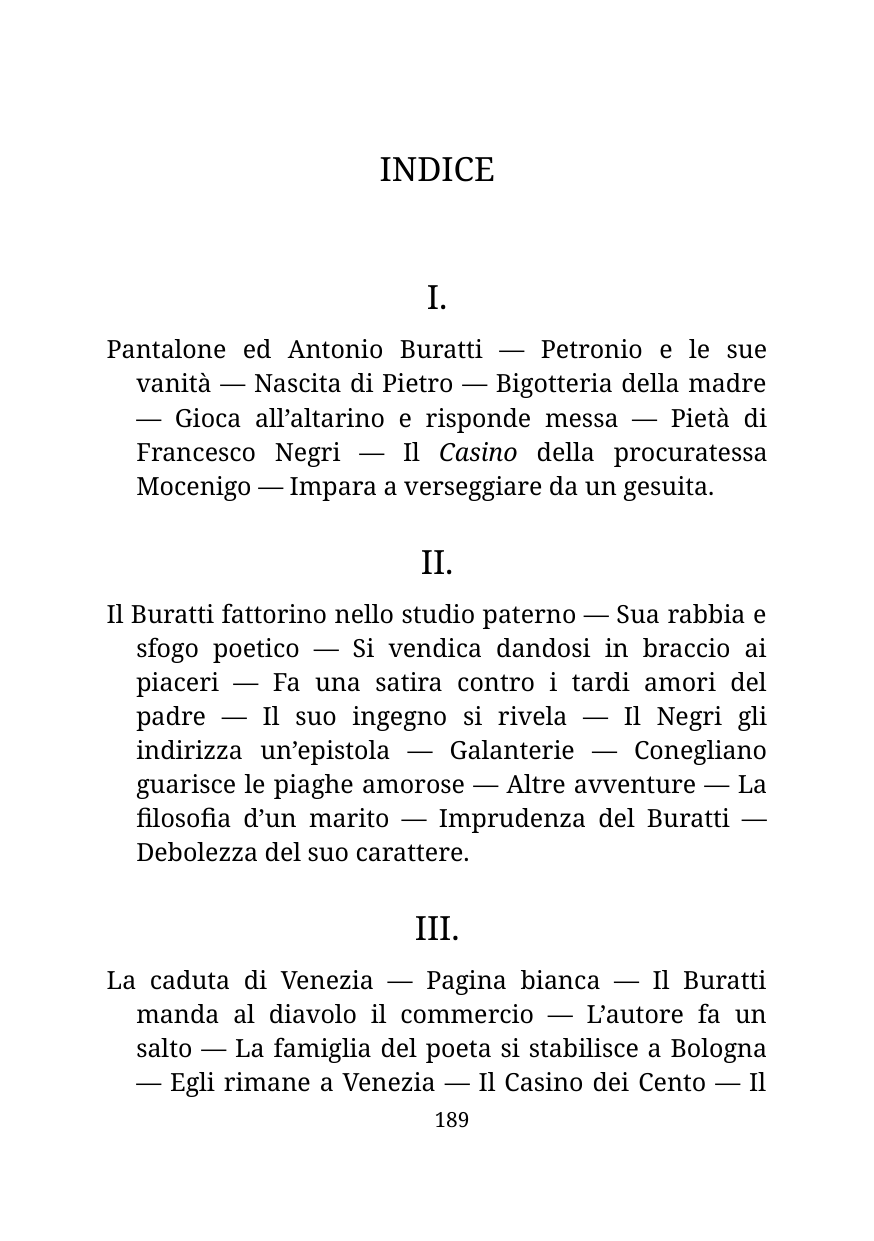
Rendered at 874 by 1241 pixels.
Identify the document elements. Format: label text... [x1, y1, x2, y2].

subtitle II. [106, 538, 768, 584]
text La caduta di Venezia — Pagina bianca — Il Buratti manda al diavolo il commercio — L’autore fa un salto — La famiglia del poeta si stabilisce a Bologna — Egli rimane a Venezia — Il Casino dei Cento — Il [106, 963, 768, 1099]
text Pantalone ed Antonio Buratti — Petronio e le sue vanità — Nascita di Pietro — Bigotteria della madre — Gioca all’altarino e risponde messa — Pietà di Francesco Negri — Il Casino della procuratessa Mocenigo — Impara a verseggiare da un gesuita. [106, 332, 768, 502]
subtitle I. [106, 274, 768, 319]
subtitle III. [106, 905, 768, 950]
text Il Buratti fattorino nello studio paterno — Sua rabbia e sfogo poetico — Si vendica dandosi in braccio ai piaceri — Fa una satira contro i tardi amori del padre — Il suo ingegno si rivela — Il Negri gli indirizza un’epistola — Galanterie — Conegliano guarisce le piaghe amorose — Altre avventure — La filosofia d’un marito — Imprudenza del Buratti — Debolezza del suo carattere. [106, 596, 768, 869]
subtitle INDICE [106, 146, 768, 191]
